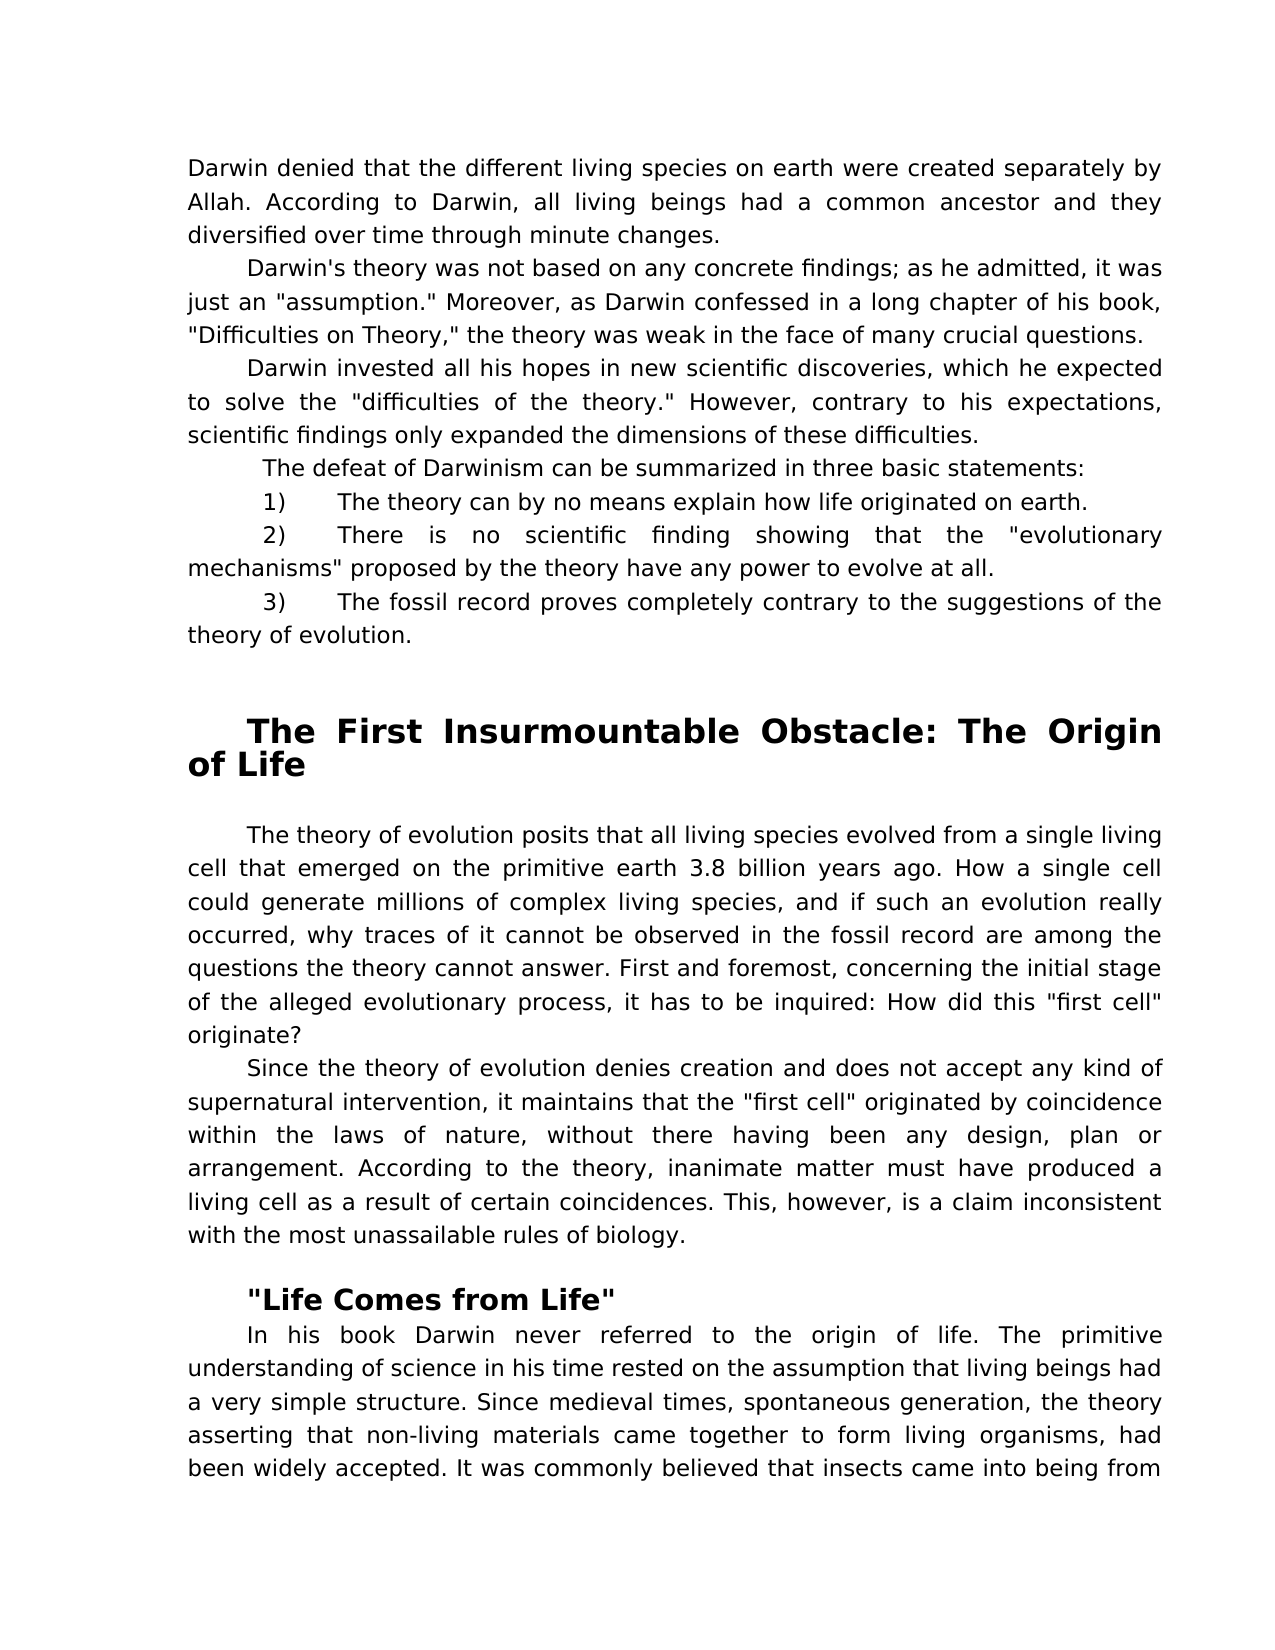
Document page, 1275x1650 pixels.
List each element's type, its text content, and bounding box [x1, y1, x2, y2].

text "Life Comes from Life" [187, 1283, 1163, 1317]
text Darwin denied that the different living species on earth were created separately by Allah. According to Darwin, all living beings had a common ancestor and they diversified over time through minute changes. [187, 150, 1163, 250]
text Since the theory of evolution denies creation and does not accept any kind of supernatural intervention, it maintains that the "first cell" originated by coincidence within the laws of nature, without there having been any design, plan or arrangement. According to the theory, inanimate matter must have produced a living cell as a result of certain coincidences. This, however, is a claim inconsistent with the most unassailable rules of biology. [187, 1050, 1163, 1250]
text Darwin's theory was not based on any concrete findings; as he admitted, it was just an "assumption." Moreover, as Darwin confessed in a long chapter of his book, "Difficulties on Theory," the theory was weak in the face of many crucial questions. [187, 250, 1163, 350]
text Darwin invested all his hopes in new scientific discoveries, which he expected to solve the "difficulties of the theory." However, contrary to his expectations, scientific findings only expanded the dimensions of these difficulties. [187, 350, 1163, 450]
text 1) The theory can by no means explain how life originated on earth. [187, 483, 1163, 517]
text 3) The fossil record proves completely contrary to the suggestions of the theory of evolution. [187, 583, 1163, 650]
text In his book Darwin never referred to the origin of life. The primitive understanding of science in his time rested on the assumption that living beings had a very simple structure. Since medieval times, spontaneous generation, the theory asserting that non-living materials came together to form living organisms, had been widely accepted. It was commonly believed that insects came into being from [187, 1317, 1163, 1483]
text The First Insurmountable Obstacle: The Origin of Life [187, 717, 1163, 783]
text 2) There is no scientific finding showing that the "evolutionary mechanisms" proposed by the theory have any power to evolve at all. [187, 517, 1163, 583]
text The theory of evolution posits that all living species evolved from a single living cell that emerged on the primitive earth 3.8 billion years ago. How a single cell could generate millions of complex living species, and if such an evolution really occurred, why traces of it cannot be observed in the fossil record are among the questions the theory cannot answer. First and foremost, concerning the initial stage of the alleged evolutionary process, it has to be inquired: How did this "first cell" originate? [187, 817, 1163, 1050]
text The defeat of Darwinism can be summarized in three basic statements: [187, 450, 1163, 483]
